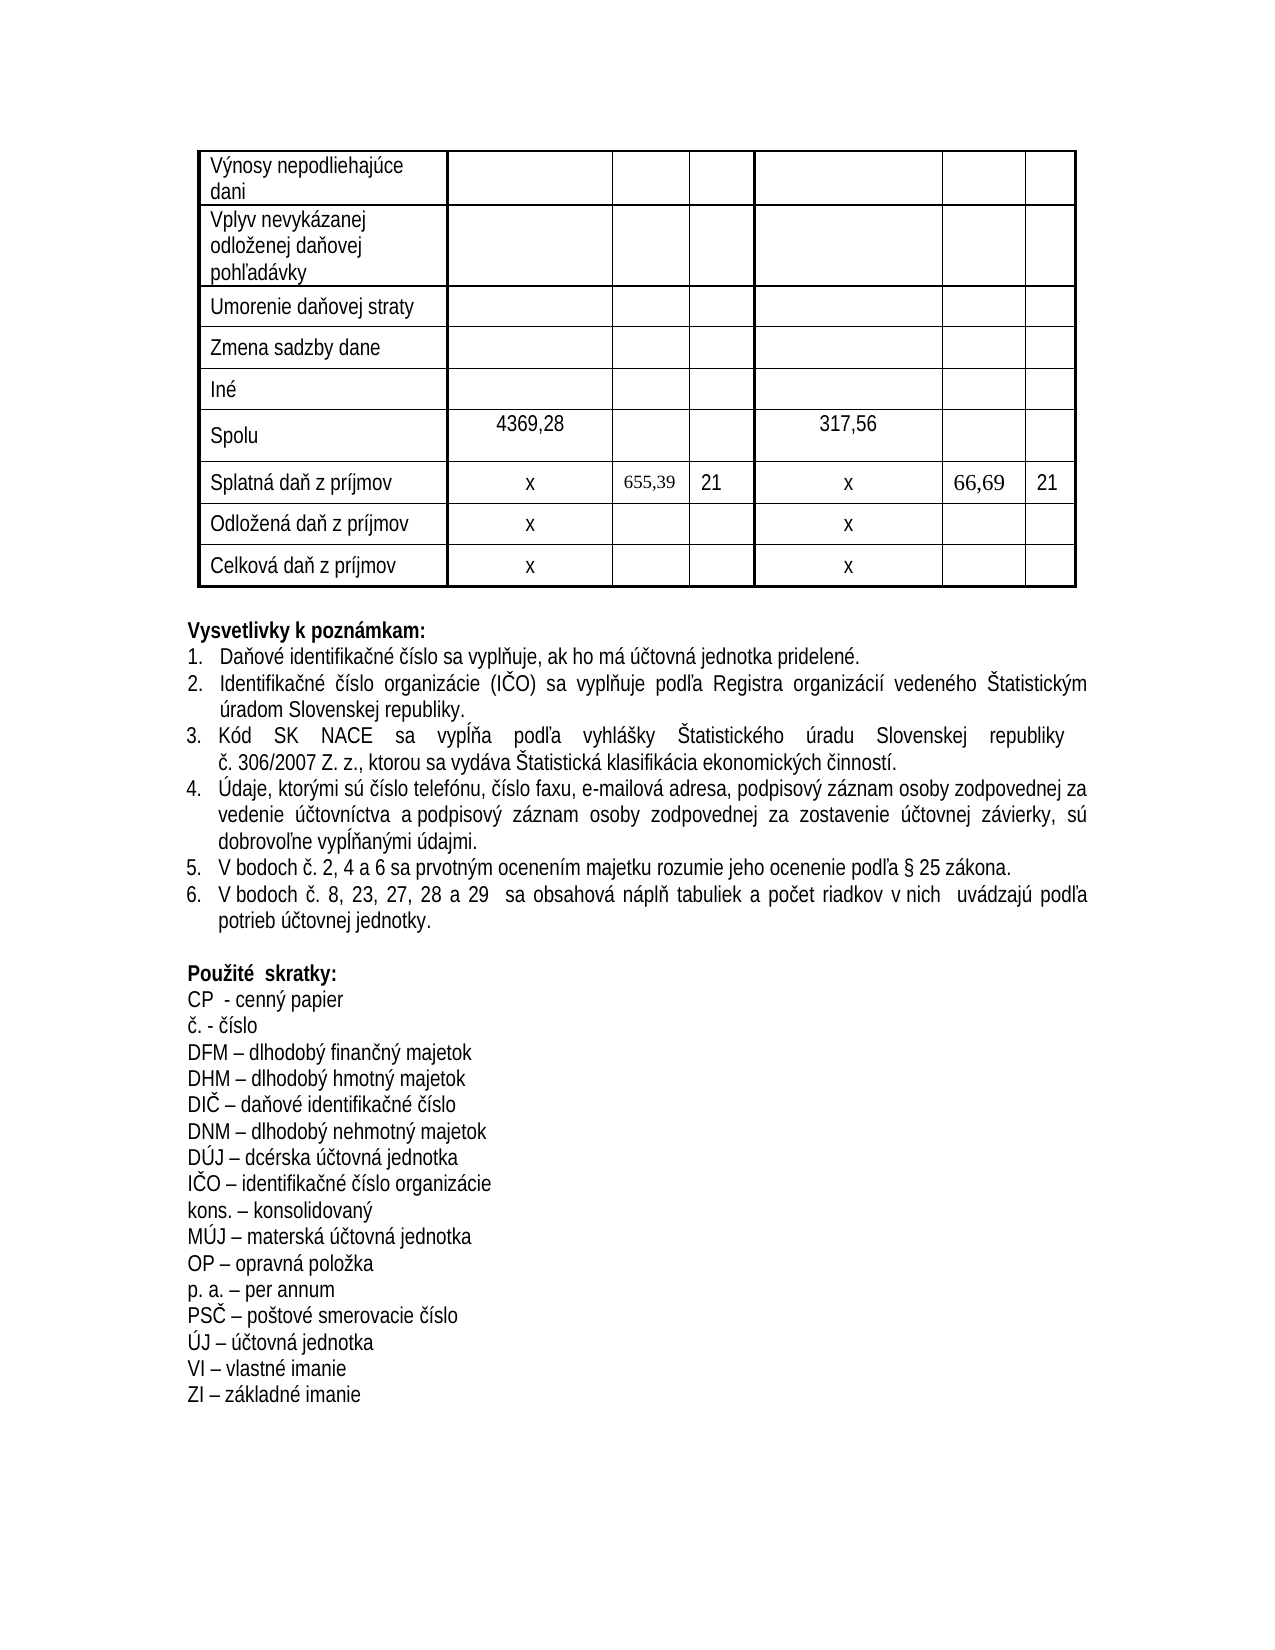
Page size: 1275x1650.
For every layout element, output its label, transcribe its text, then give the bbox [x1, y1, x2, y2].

text DÚJ – dcérska účtovná jednotka [187, 1144, 1087, 1170]
table_cell [690, 327, 753, 368]
table_cell Zmena sadzby dane [201, 327, 446, 368]
table_cell [613, 369, 689, 409]
table_cell Splatná daň z príjmov [201, 462, 446, 502]
table_cell [943, 152, 1025, 204]
text MÚJ – materská účtovná jednotka [187, 1223, 1087, 1249]
table_cell [613, 287, 689, 326]
table_cell Odložená daň z príjmov [201, 504, 446, 544]
table_cell [690, 369, 753, 409]
table_cell [943, 206, 1025, 285]
table_cell Spolu [201, 410, 446, 461]
table_cell [1026, 504, 1074, 544]
table_cell [690, 545, 753, 585]
table_cell x [449, 545, 612, 585]
table_cell 317,56 [756, 410, 942, 461]
text 5. V bodoch č. 2, 4 a 6 sa prvotným ocenením majetku rozumie jeho ocenenie podľa § 25 zákona. [186, 854, 1087, 881]
text Vysvetlivky k poznámkam: [187, 617, 1087, 643]
text Použité skratky: [187, 959, 1087, 986]
text DHM – dlhodobý hmotný majetok [187, 1065, 1087, 1091]
table_cell [690, 287, 753, 326]
table_cell [943, 287, 1025, 326]
table_cell x [756, 504, 942, 544]
table_cell [690, 152, 753, 204]
table_cell [1026, 287, 1074, 326]
text p. a. – per annum [187, 1276, 1087, 1302]
table_cell [756, 327, 942, 368]
table_cell [943, 545, 1025, 585]
table_cell [690, 410, 753, 461]
table_cell [1026, 410, 1074, 461]
text IČO – identifikačné číslo organizácie [187, 1170, 1087, 1197]
text DIČ – daňové identifikačné číslo [187, 1091, 1087, 1118]
table_cell [943, 369, 1025, 409]
table_cell x [756, 545, 942, 585]
table_cell [613, 410, 689, 461]
table_cell Výnosy nepodliehajúce dani [201, 152, 446, 204]
table_cell [690, 206, 753, 285]
text ÚJ – účtovná jednotka [187, 1328, 1087, 1355]
text 1. Daňové identifikačné číslo sa vyplňuje, ak ho má účtovná jednotka pridelené. [187, 643, 1087, 670]
table_cell [613, 152, 689, 204]
table_cell [756, 369, 942, 409]
text 2. Identifikačné číslo organizácie (IČO) sa vyplňuje podľa Registra organizácií vedeného Štatistickým úradom Slovenskej republiky. [187, 670, 1087, 722]
table_cell Vplyv nevykázanej odloženej daňovej pohľadávky [201, 206, 446, 285]
table_cell [449, 206, 612, 285]
table_cell [756, 152, 942, 204]
text ZI – základné imanie [187, 1381, 1087, 1408]
table_cell [1026, 327, 1074, 368]
table_cell [1026, 545, 1074, 585]
table_cell [449, 327, 612, 368]
table_cell [756, 206, 942, 285]
table_cell [613, 545, 689, 585]
table_cell Iné [201, 369, 446, 409]
table_cell [613, 327, 689, 368]
table_cell x [756, 462, 942, 502]
table_cell [756, 287, 942, 326]
text 4. Údaje, ktorými sú číslo telefónu, číslo faxu, e-mailová adresa, podpisový záznam osoby zodpovednej za vedenie účtovníctva a podpisový záznam osoby zodpovednej za zostavenie účtovnej závierky, sú dobrovoľne vypĺňanými údajmi. [186, 775, 1087, 854]
table_cell [449, 152, 612, 204]
text 6. V bodoch č. 8, 23, 27, 28 a 29 sa obsahová náplň tabuliek a počet riadkov v nich uvádzajú podľa potrieb účtovnej jednotky. [186, 881, 1087, 933]
table_cell [1026, 369, 1074, 409]
table_cell [943, 504, 1025, 544]
text 3. Kód SK NACE sa vypĺňa podľa vyhlášky Štatistického úradu Slovenskej republiky č. 306/2007 Z. z., ktorou sa vydáva Štatistická klasifikácia ekonomických činností. [186, 722, 1087, 775]
table_cell 655,39 [613, 462, 689, 502]
table_cell x [449, 504, 612, 544]
table_cell [690, 504, 753, 544]
table_cell 21 [1026, 462, 1074, 502]
table_cell 4369,28 [449, 410, 612, 461]
table_cell [613, 504, 689, 544]
table_cell [449, 287, 612, 326]
table_cell x [449, 462, 612, 502]
text č. - číslo [187, 1012, 1087, 1039]
table_cell [943, 327, 1025, 368]
text kons. – konsolidovaný [187, 1197, 1087, 1223]
text DFM – dlhodobý finančný majetok [187, 1039, 1087, 1065]
table_cell Umorenie daňovej straty [201, 287, 446, 326]
table_cell [449, 369, 612, 409]
table_cell [1026, 152, 1074, 204]
table_cell [1026, 206, 1074, 285]
table_cell 21 [690, 462, 753, 502]
text OP – opravná položka [187, 1249, 1087, 1276]
text PSČ – poštové smerovacie číslo [187, 1302, 1087, 1328]
text VI – vlastné imanie [187, 1355, 1087, 1381]
table_cell [943, 410, 1025, 461]
text CP - cenný papier [187, 986, 1087, 1012]
text DNM – dlhodobý nehmotný majetok [187, 1118, 1087, 1144]
table_cell 66,69 [943, 462, 1025, 502]
table_cell [613, 206, 689, 285]
table_cell Celková daň z príjmov [201, 545, 446, 585]
